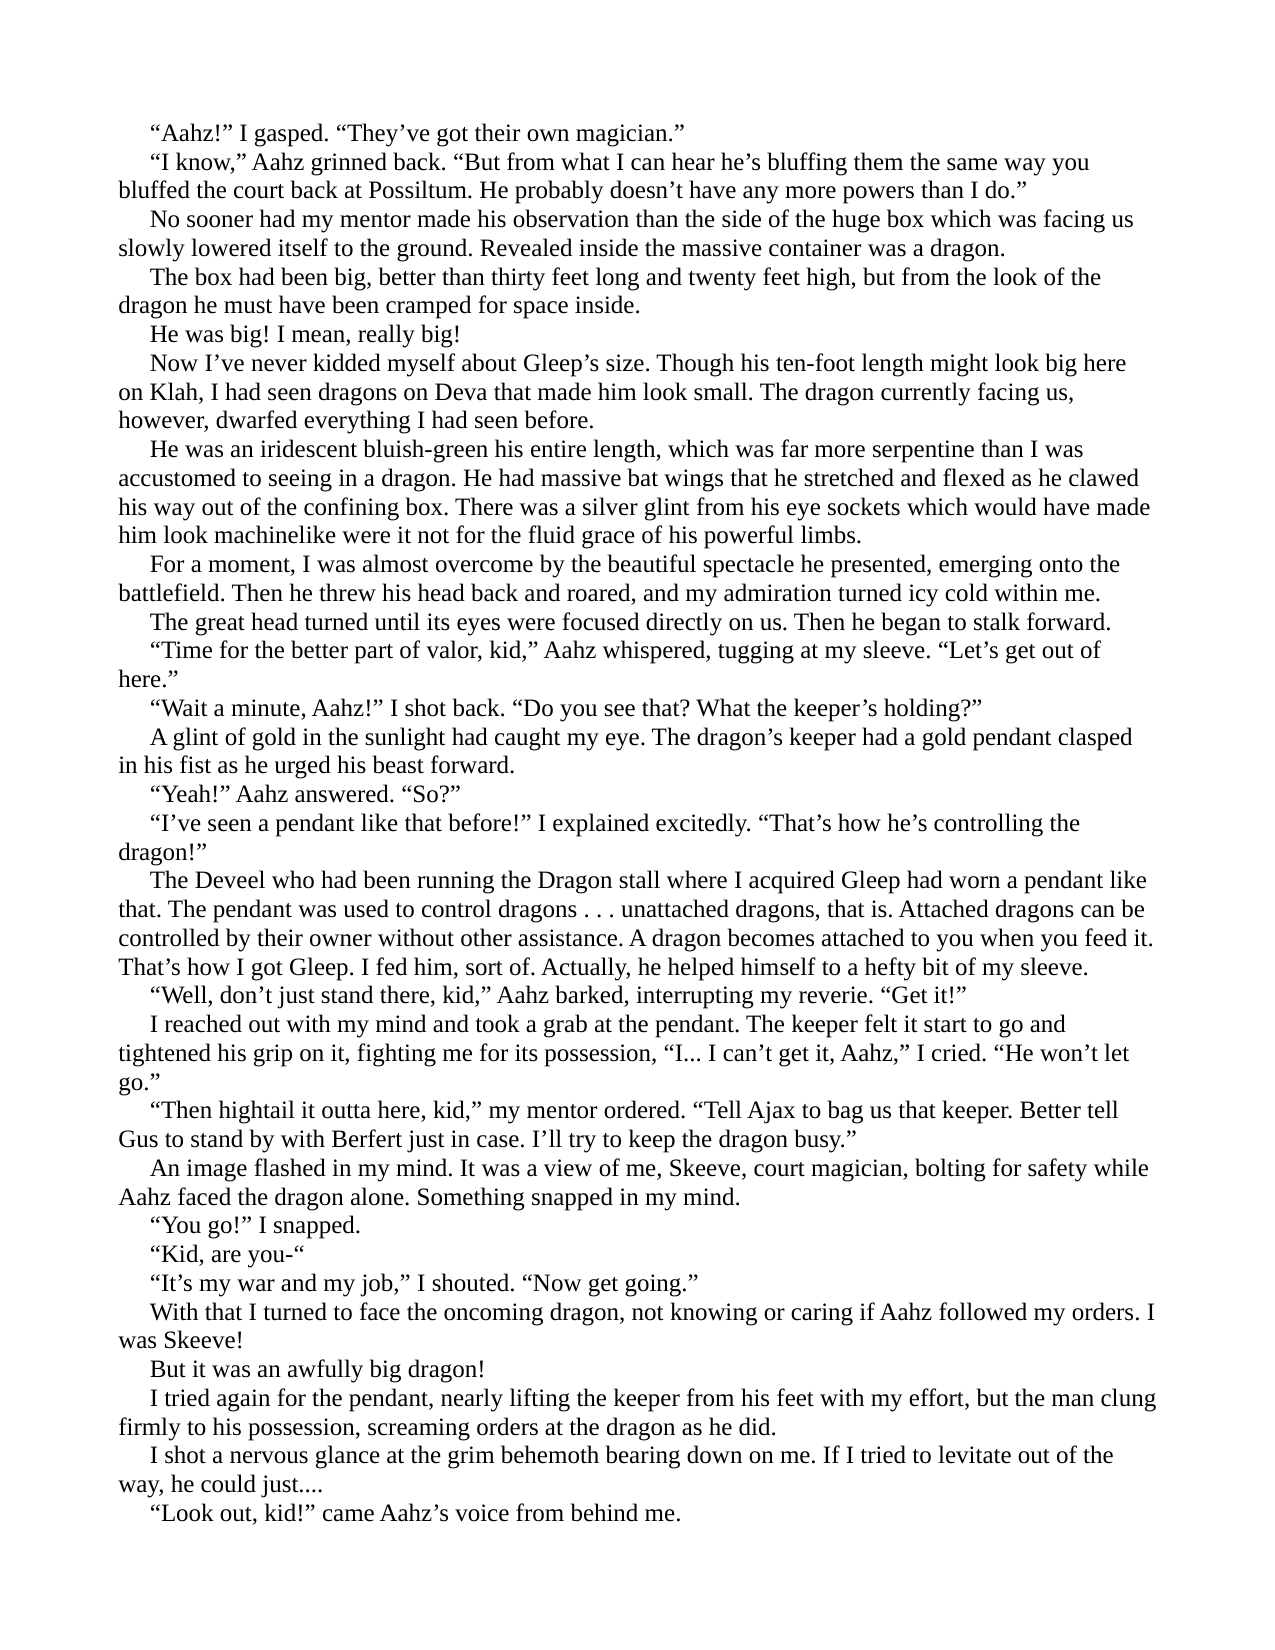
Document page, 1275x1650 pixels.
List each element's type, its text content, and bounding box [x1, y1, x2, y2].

text He was big! I mean, really big! [118, 319, 1157, 348]
text I shot a nervous glance at the grim behemoth bearing down on me. If I tried to levitate out of the way, he could just.... [118, 1441, 1157, 1498]
text I reached out with my mind and took a grab at the pendant. The keeper felt it start to go and tightened his grip on it, fighting me for its possession, “I... I can’t get it, Aahz,” I cried. “He won’t let go.” [118, 1009, 1157, 1096]
text For a moment, I was almost overcome by the beautiful spectacle he presented, emerging onto the battlefield. Then he threw his head back and roared, and my admiration turned icy cold within me. [118, 549, 1157, 607]
text “Look out, kid!” came Aahz’s voice from behind me. [118, 1498, 1157, 1527]
text “It’s my war and my job,” I shouted. “Now get going.” [118, 1268, 1157, 1297]
text A glint of gold in the sunlight had caught my eye. The dragon’s keeper had a gold pendant clasped in his fist as he urged his beast forward. [118, 722, 1157, 779]
text “Time for the better part of valor, kid,” Aahz whispered, tugging at my sleeve. “Let’s get out of here.” [118, 636, 1157, 693]
text “Then hightail it outta here, kid,” my mentor ordered. “Tell Ajax to bag us that keeper. Better tell Gus to stand by with Berfert just in case. I’ll try to keep the dragon busy.” [118, 1096, 1157, 1153]
text “Yeah!” Aahz answered. “So?” [118, 779, 1157, 808]
text An image flashed in my mind. It was a view of me, Skeeve, court magician, bolting for safety while Aahz faced the dragon alone. Something snapped in my mind. [118, 1153, 1157, 1211]
text “I know,” Aahz grinned back. “But from what I can hear he’s bluffing them the same way you bluffed the court back at Possiltum. He probably doesn’t have any more powers than I do.” [118, 147, 1157, 204]
text “Kid, are you-“ [118, 1239, 1157, 1268]
text I tried again for the pendant, nearly lifting the keeper from his feet with my effort, but the man clung firmly to his possession, screaming orders at the dragon as he did. [118, 1383, 1157, 1441]
text He was an iridescent bluish-green his entire length, which was far more serpentine than I was accustomed to seeing in a dragon. He had massive bat wings that he stretched and flexed as he clawed his way out of the confining box. There was a silver glint from his eye sockets which would have made him look machinelike were it not for the fluid grace of his powerful limbs. [118, 434, 1157, 549]
text “Aahz!” I gasped. “They’ve got their own magician.” [118, 118, 1157, 147]
text “I’ve seen a pendant like that before!” I explained excitedly. “That’s how he’s controlling the dragon!” [118, 808, 1157, 866]
text “You go!” I snapped. [118, 1211, 1157, 1239]
text The great head turned until its eyes were focused directly on us. Then he began to stalk forward. [118, 607, 1157, 636]
text “Wait a minute, Aahz!” I shot back. “Do you see that? What the keeper’s holding?” [118, 693, 1157, 722]
text “Well, don’t just stand there, kid,” Aahz barked, interrupting my reverie. “Get it!” [118, 981, 1157, 1009]
text Now I’ve never kidded myself about Gleep’s size. Though his ten-foot length might look big here on Klah, I had seen dragons on Deva that made him look small. The dragon currently facing us, however, dwarfed everything I had seen before. [118, 348, 1157, 434]
text No sooner had my mentor made his observation than the side of the huge box which was facing us slowly lowered itself to the ground. Revealed inside the massive container was a dragon. [118, 204, 1157, 262]
text The box had been big, better than thirty feet long and twenty feet high, but from the look of the dragon he must have been cramped for space inside. [118, 262, 1157, 319]
text With that I turned to face the oncoming dragon, not knowing or caring if Aahz followed my orders. I was Skeeve! [118, 1297, 1157, 1354]
text The Deveel who had been running the Dragon stall where I acquired Gleep had worn a pendant like that. The pendant was used to control dragons . . . unattached dragons, that is. Attached dragons can be controlled by their owner without other assistance. A dragon becomes attached to you when you feed it. That’s how I got Gleep. I fed him, sort of. Actually, he helped himself to a hefty bit of my sleeve. [118, 866, 1157, 981]
text But it was an awfully big dragon! [118, 1354, 1157, 1383]
